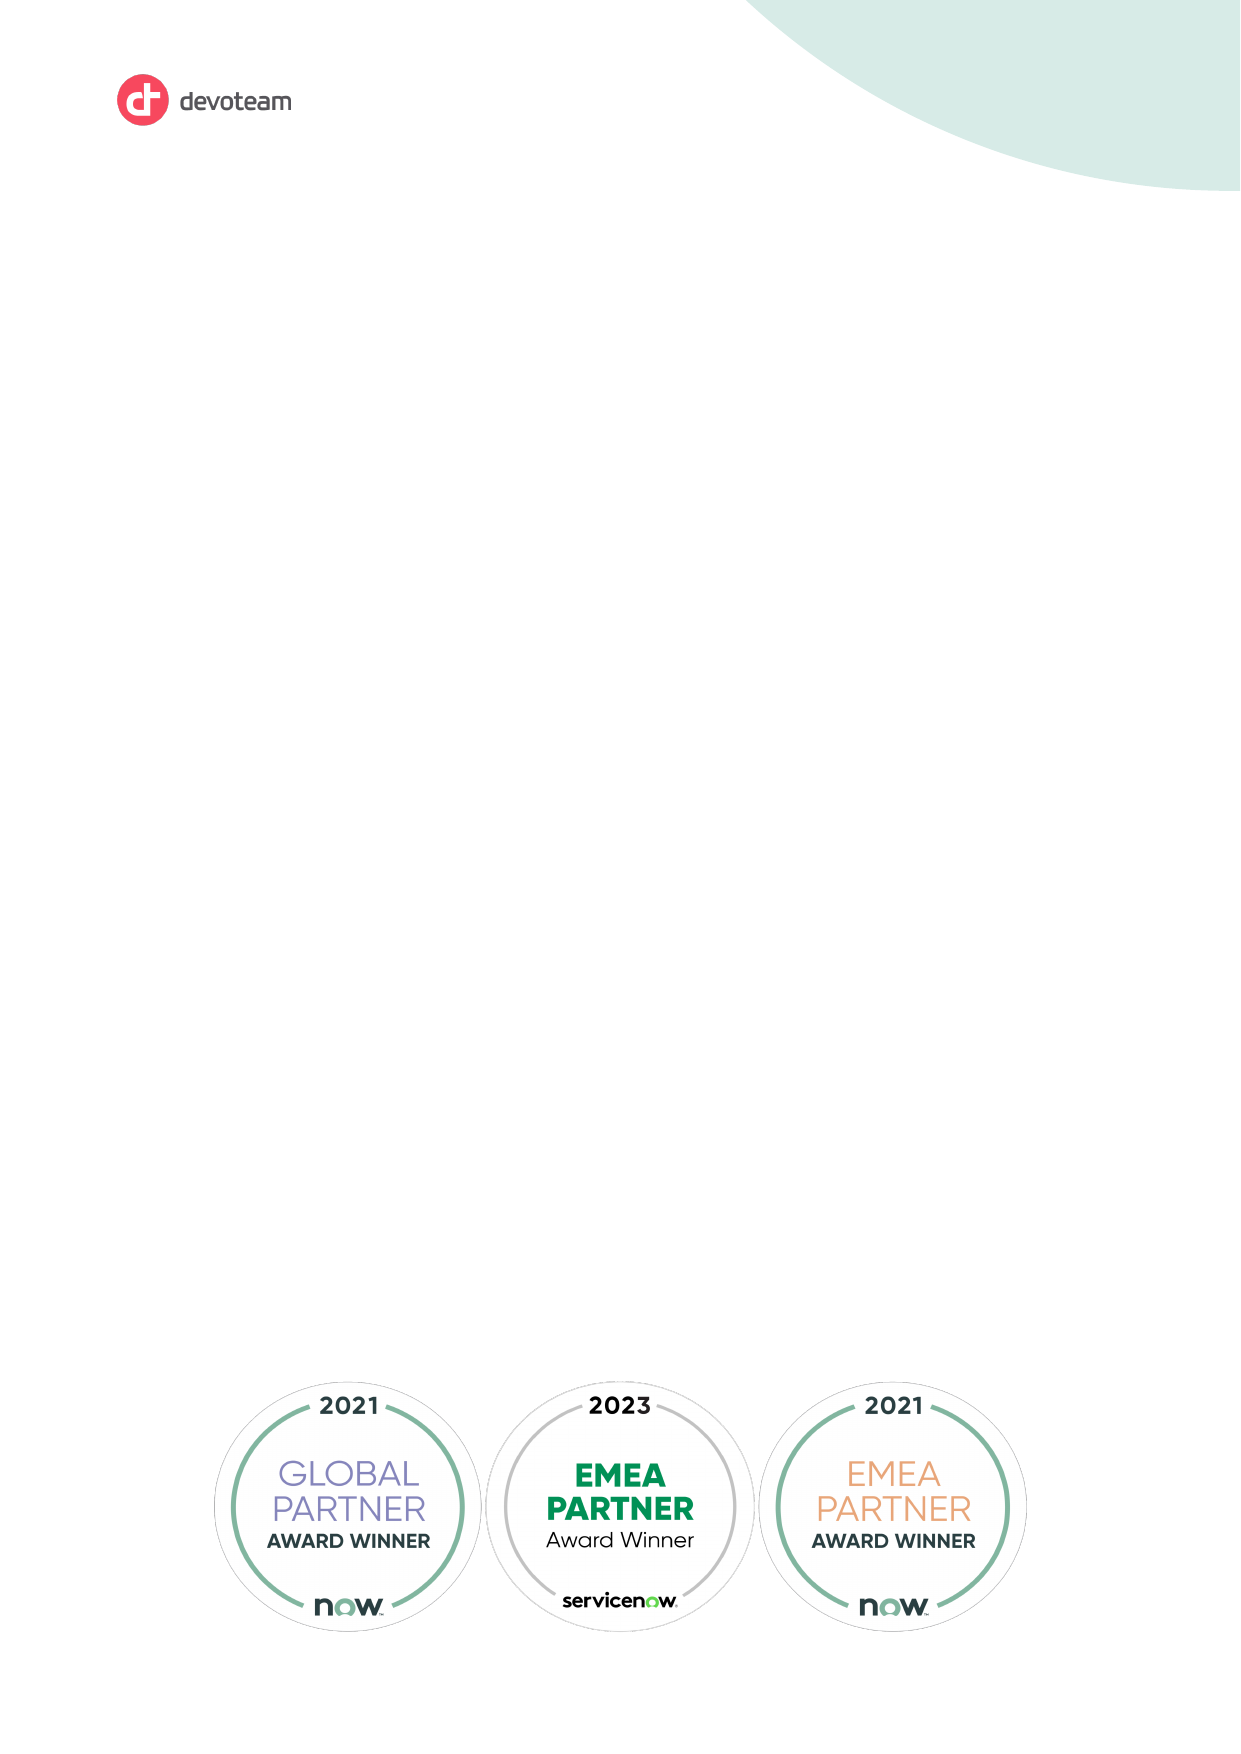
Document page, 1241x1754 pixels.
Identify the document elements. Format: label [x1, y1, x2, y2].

picture [211, 1379, 1030, 1634]
picture [99, 56, 304, 143]
